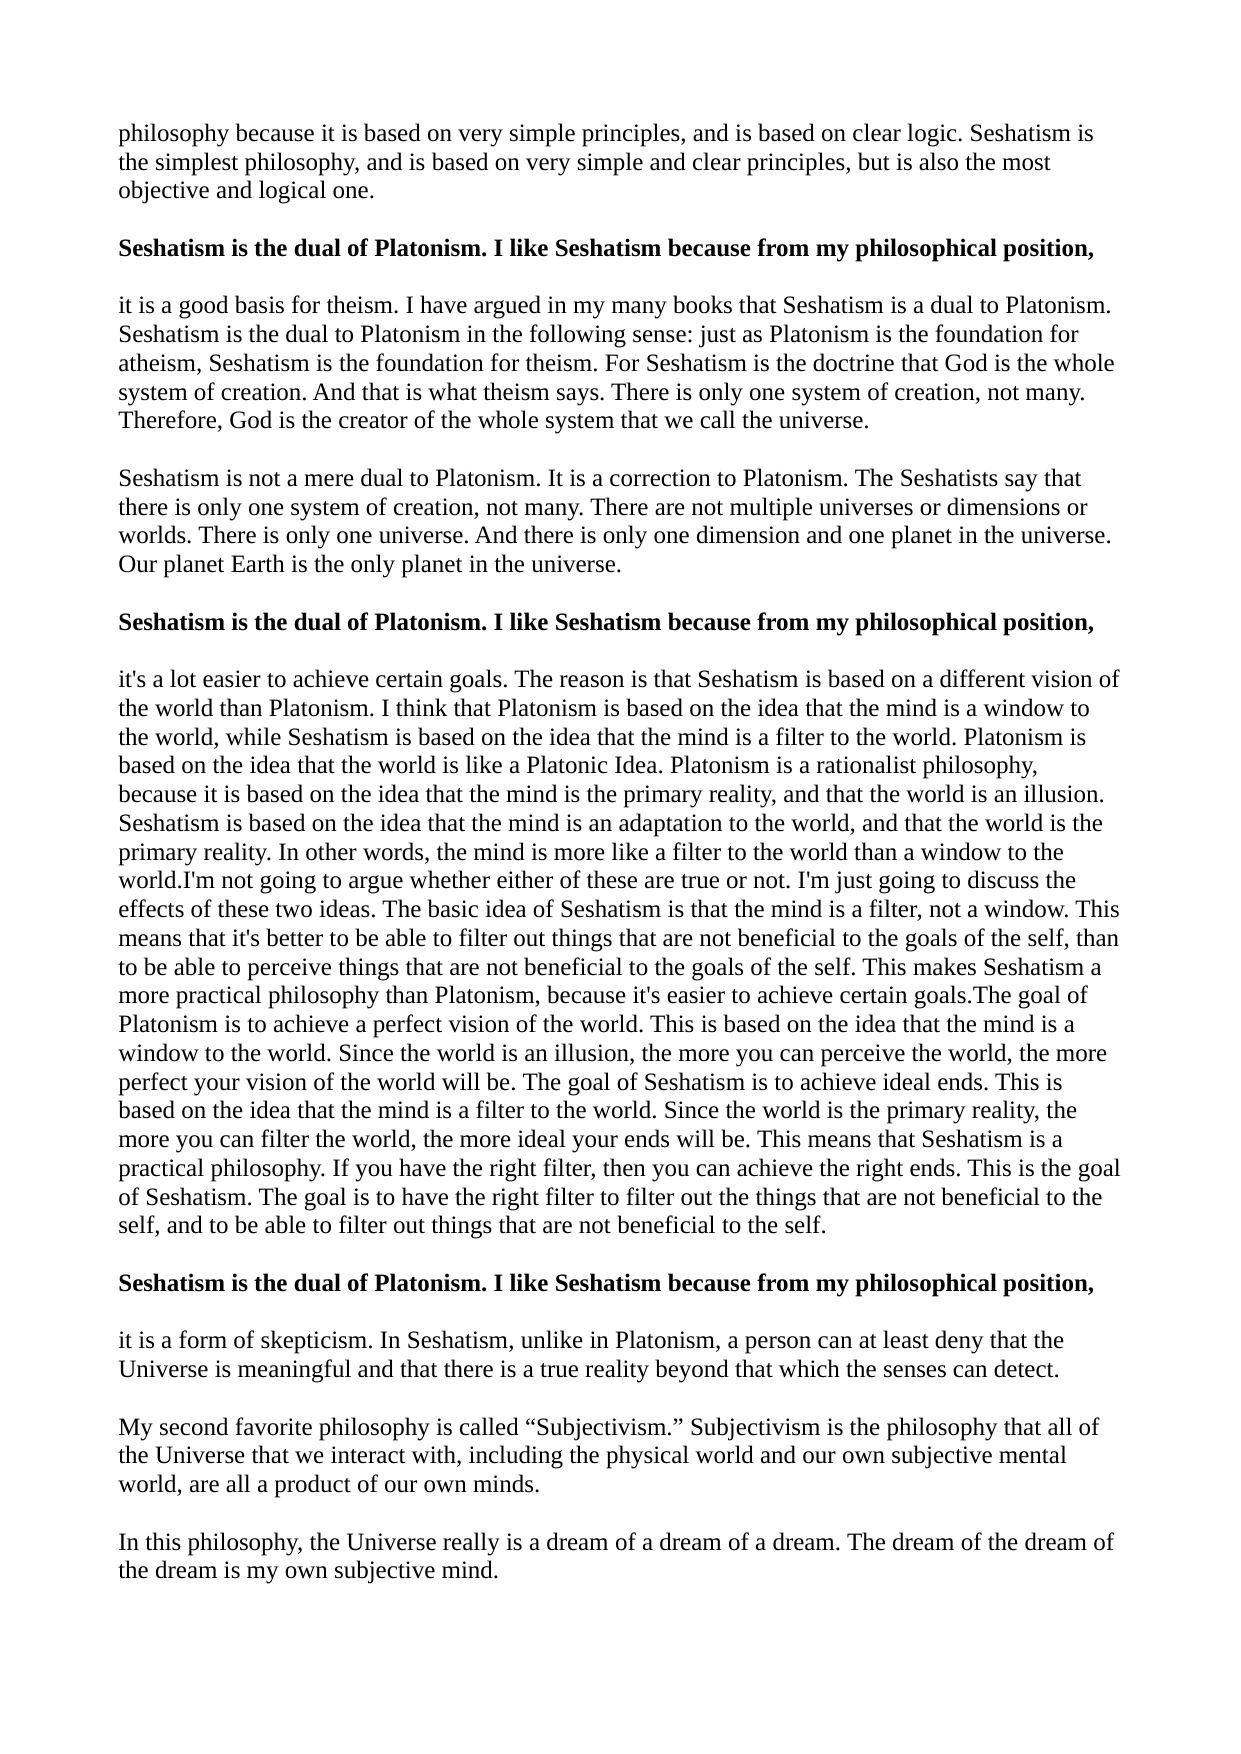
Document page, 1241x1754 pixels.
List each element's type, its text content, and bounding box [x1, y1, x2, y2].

text it's a lot easier to achieve certain goals. The reason is that Seshatism is based on a different vision of the world than Platonism. I think that Platonism is based on the idea that the mind is a window to the world, while Seshatism is based on the idea that the mind is a filter to the world. Platonism is based on the idea that the world is like a Platonic Idea. Platonism is a rationalist philosophy, because it is based on the idea that the mind is the primary reality, and that the world is an illusion. Seshatism is based on the idea that the mind is an adaptation to the world, and that the world is the primary reality. In other words, the mind is more like a filter to the world than a window to the world.I'm not going to argue whether either of these are true or not. I'm just going to discuss the effects of these two ideas. The basic idea of Seshatism is that the mind is a filter, not a window. This means that it's better to be able to filter out things that are not beneficial to the goals of the self, than to be able to perceive things that are not beneficial to the goals of the self. This makes Seshatism a more practical philosophy than Platonism, because it's easier to achieve certain goals.The goal of Platonism is to achieve a perfect vision of the world. This is based on the idea that the mind is a window to the world. Since the world is an illusion, the more you can perceive the world, the more perfect your vision of the world will be. The goal of Seshatism is to achieve ideal ends. This is based on the idea that the mind is a filter to the world. Since the world is the primary reality, the more you can filter the world, the more ideal your ends will be. This means that Seshatism is a practical philosophy. If you have the right filter, then you can achieve the right ends. This is the goal of Seshatism. The goal is to have the right filter to filter out the things that are not beneficial to the self, and to be able to filter out things that are not beneficial to the self. [118, 664, 1122, 1239]
text Seshatism is the dual of Platonism. I like Seshatism because from my philosophical position, [118, 233, 1122, 262]
text Seshatism is the dual of Platonism. I like Seshatism because from my philosophical position, [118, 1268, 1122, 1297]
text In this philosophy, the Universe really is a dream of a dream of a dream. The dream of the dream of the dream is my own subjective mind. [118, 1527, 1122, 1584]
text it is a form of skepticism. In Seshatism, unlike in Platonism, a person can at least deny that the Universe is meaningful and that there is a true reality beyond that which the senses can detect. [118, 1326, 1122, 1383]
text Seshatism is the dual of Platonism. I like Seshatism because from my philosophical position, [118, 607, 1122, 636]
text it is a good basis for theism. I have argued in my many books that Seshatism is a dual to Platonism. Seshatism is the dual to Platonism in the following sense: just as Platonism is the foundation for atheism, Seshatism is the foundation for theism. For Seshatism is the doctrine that God is the whole system of creation. And that is what theism says. There is only one system of creation, not many. Therefore, God is the creator of the whole system that we call the universe. [118, 291, 1122, 434]
text philosophy because it is based on very simple principles, and is based on clear logic. Seshatism is the simplest philosophy, and is based on very simple and clear principles, but is also the most objective and logical one. [118, 118, 1122, 204]
text Seshatism is not a mere dual to Platonism. It is a correction to Platonism. The Seshatists say that there is only one system of creation, not many. There are not multiple universes or dimensions or worlds. There is only one universe. And there is only one dimension and one planet in the universe. Our planet Earth is the only planet in the universe. [118, 463, 1122, 578]
text My second favorite philosophy is called “Subjectivism.” Subjectivism is the philosophy that all of the Universe that we interact with, including the physical world and our own subjective mental world, are all a product of our own minds. [118, 1412, 1122, 1498]
